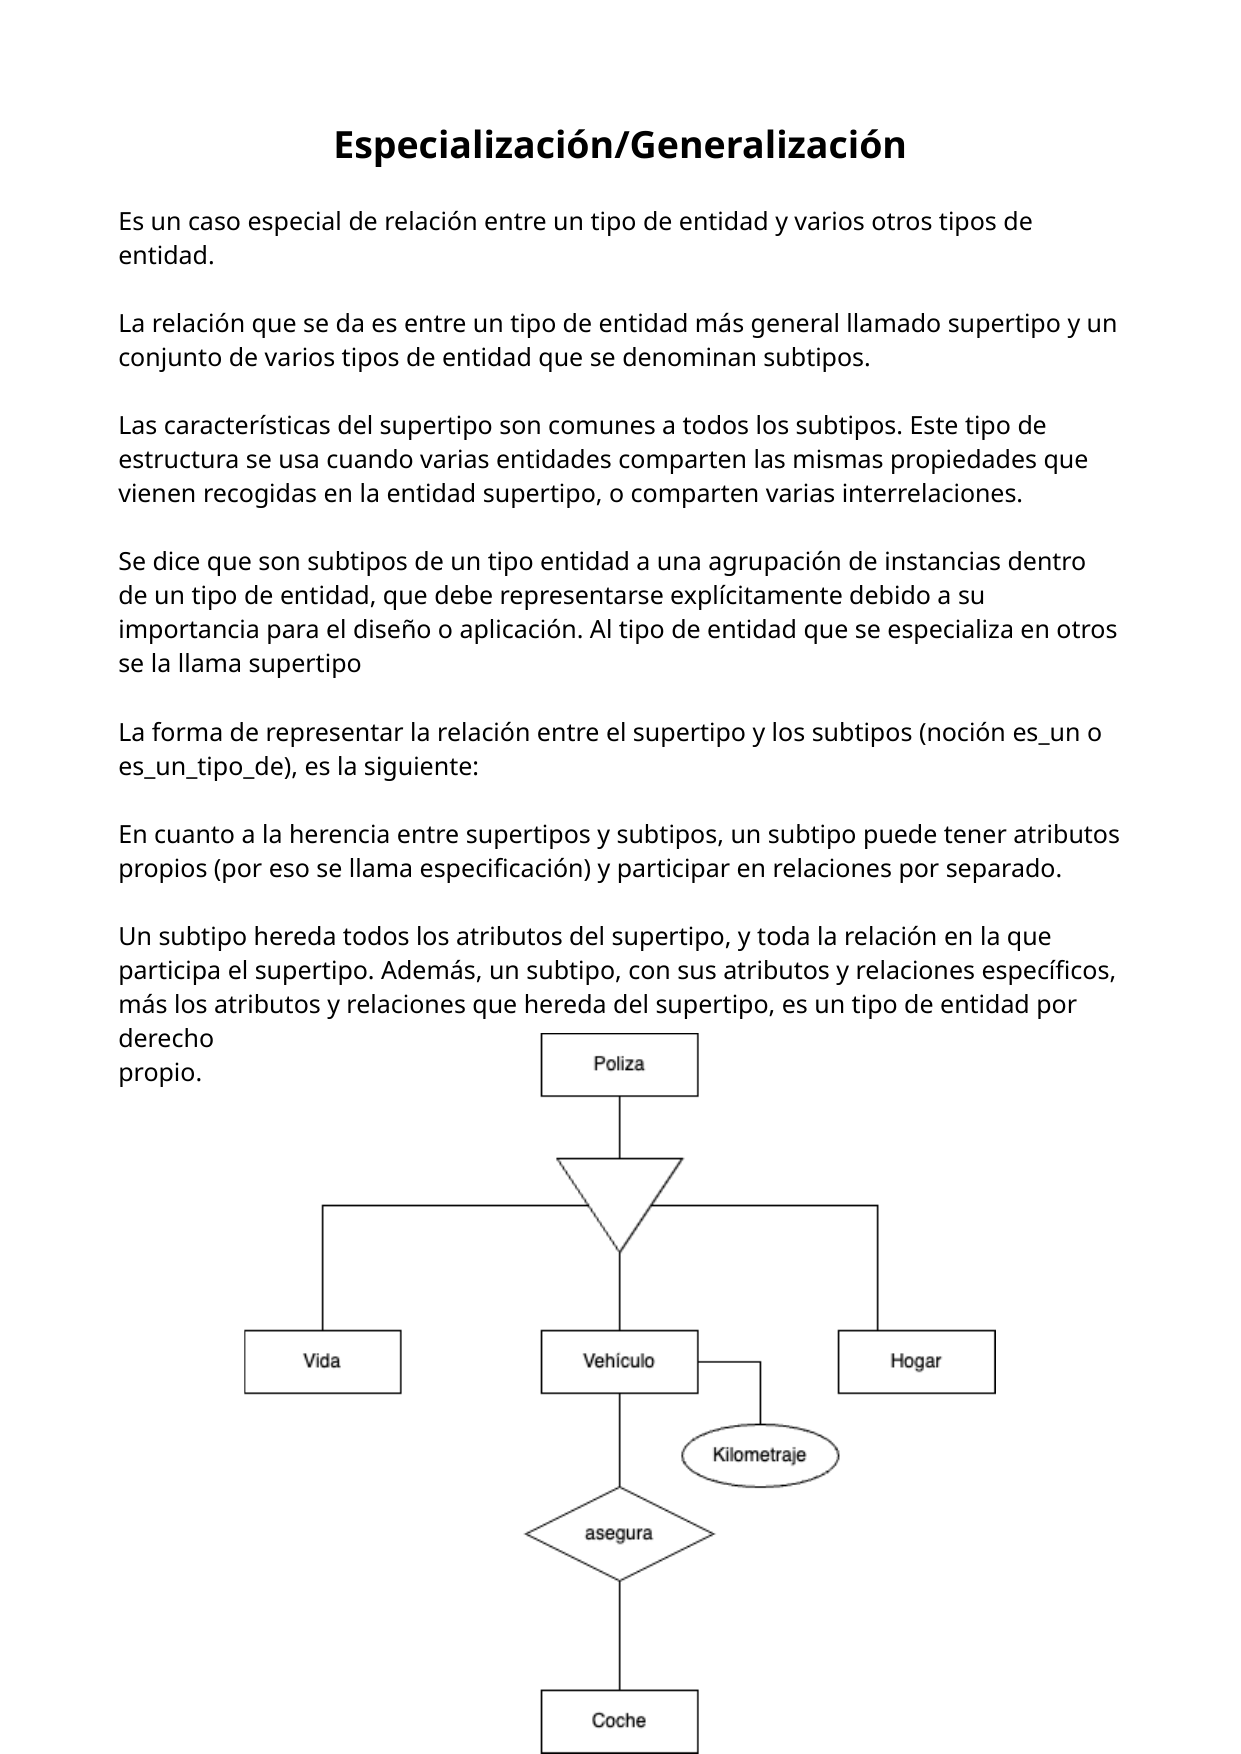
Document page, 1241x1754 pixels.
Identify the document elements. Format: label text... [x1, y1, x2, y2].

text Es un caso especial de relación entre un tipo de entidad y varios otros tipos de entidad. [118, 203, 1122, 271]
text La relación que se da es entre un tipo de entidad más general llamado supertipo y un conjunto de varios tipos de entidad que se denominan subtipos. [118, 305, 1122, 373]
text Las características del supertipo son comunes a todos los subtipos. Este tipo de estructura se usa cuando varias entidades comparten las mismas propiedades que vienen recogidas en la entidad supertipo, o comparten varias interrelaciones. [118, 408, 1122, 510]
picture [244, 1033, 996, 1754]
text En cuanto a la herencia entre supertipos y subtipos, un subtipo puede tener atributos propios (por eso se llama especificación) y participar en relaciones por separado. [118, 816, 1122, 884]
text Un subtipo hereda todos los atributos del supertipo, y toda la relación en la que participa el supertipo. Además, un subtipo, con sus atributos y relaciones específicos, más los atributos y relaciones que hereda del supertipo, es un tipo de entidad por derecho propio. [118, 918, 1122, 1089]
text Especialización/Generalización [118, 118, 1122, 169]
text Se dice que son subtipos de un tipo entidad a una agrupación de instancias dentro de un tipo de entidad, que debe representarse explícitamente debido a su importancia para el diseño o aplicación. Al tipo de entidad que se especializa en otros se la llama supertipo [118, 544, 1122, 680]
text La forma de representar la relación entre el supertipo y los subtipos (noción es_un o es_un_tipo_de), es la siguiente: [118, 714, 1122, 782]
